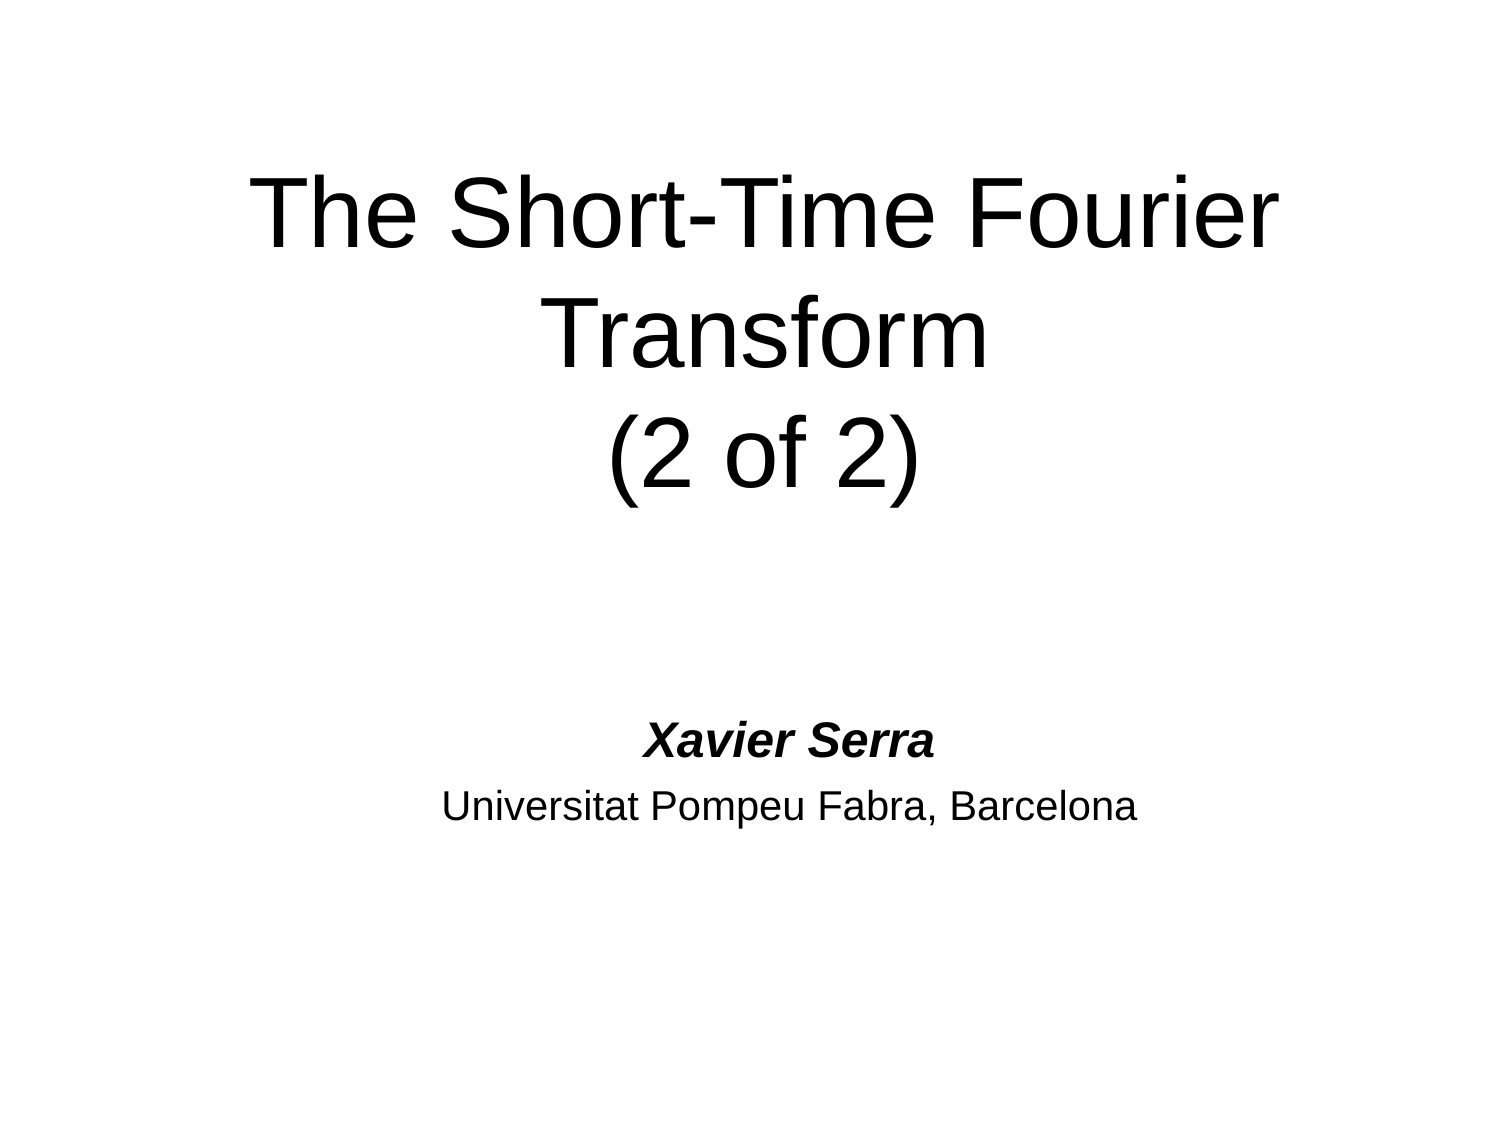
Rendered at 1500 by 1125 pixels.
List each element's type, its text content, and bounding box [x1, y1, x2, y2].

text_box Xavier Serra Universitat Pompeu Fabra, Barcelona [375, 704, 1204, 909]
title The Short-Time Fourier Transform (2 of 2) [143, 82, 1350, 572]
